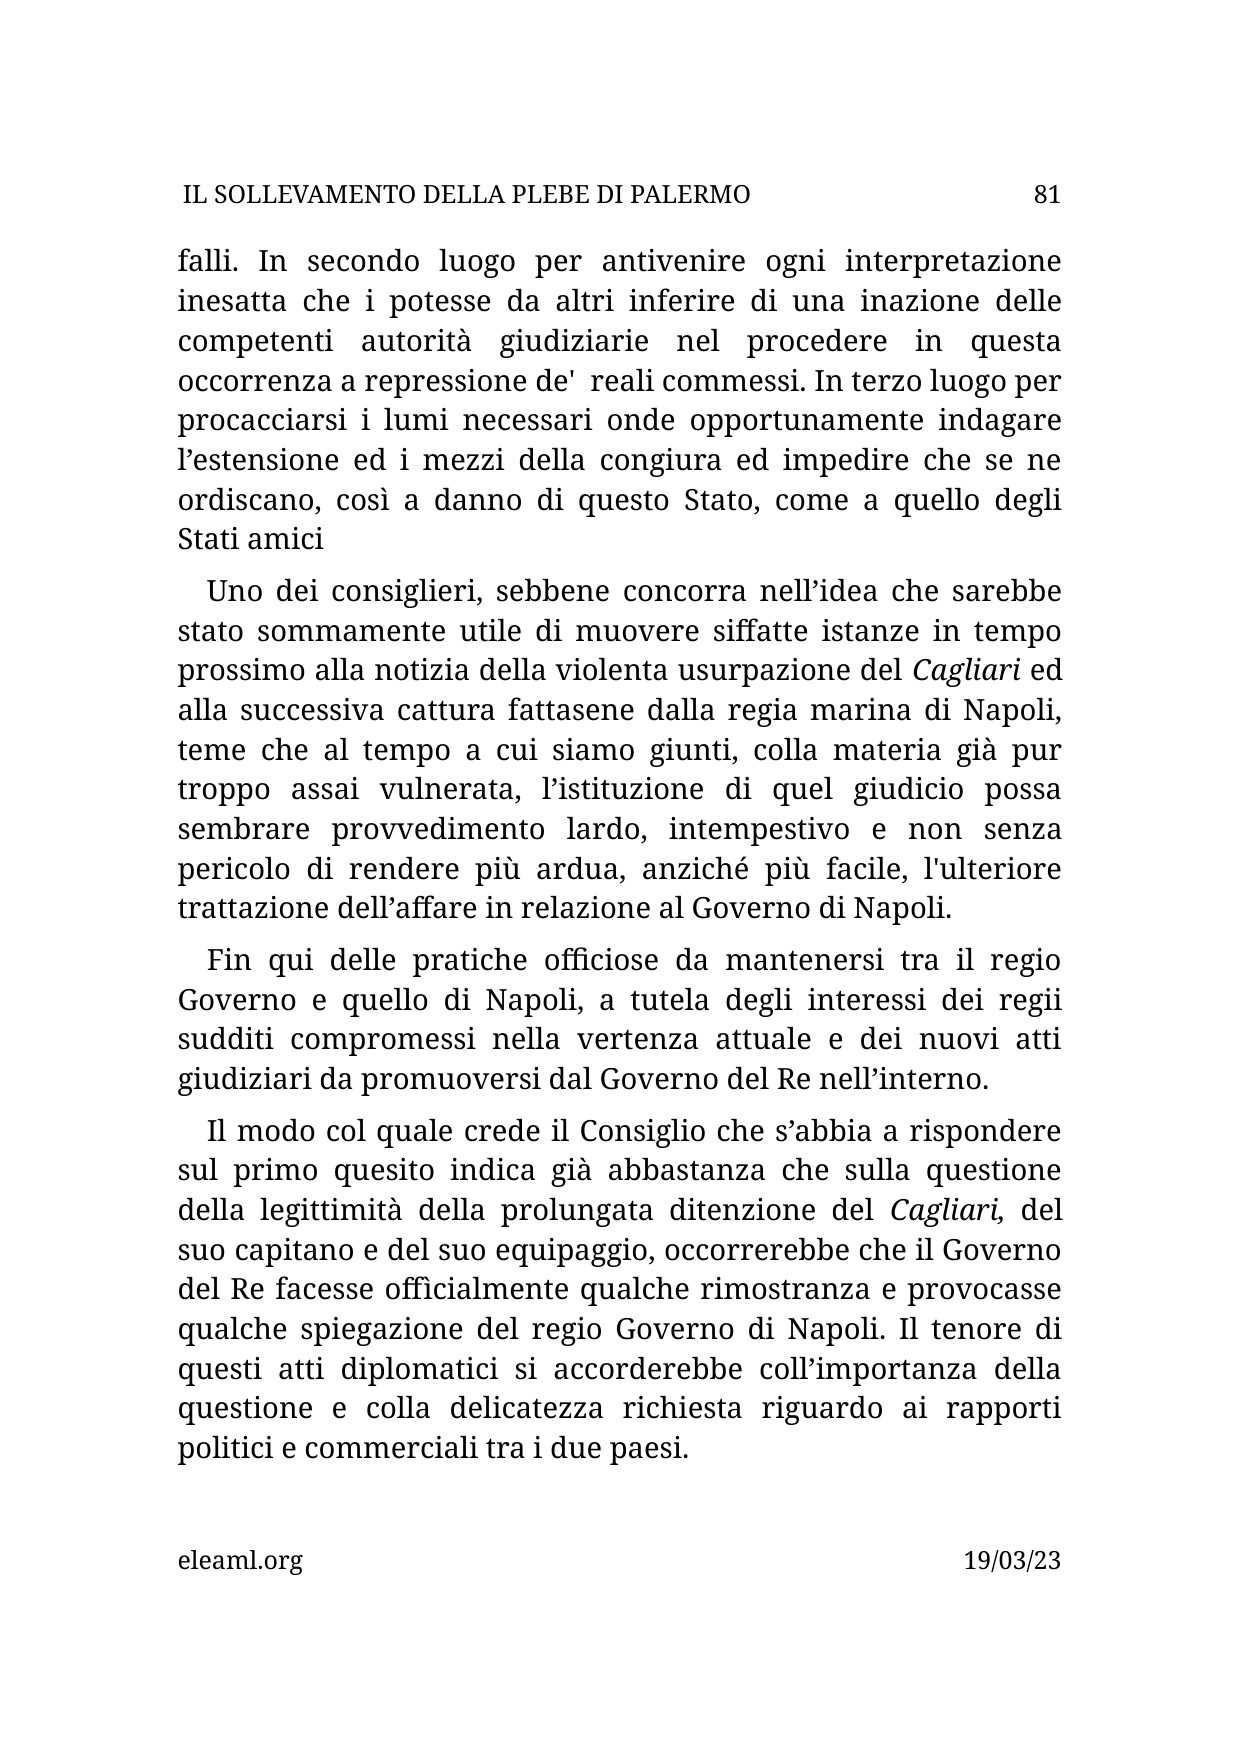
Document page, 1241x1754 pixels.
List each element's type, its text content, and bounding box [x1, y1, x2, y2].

text Fin qui delle pratiche officiose da mantenersi tra il regio Governo e quello di Napoli, a tutela degli interessi dei regii sudditi compromessi nella vertenza attuale e dei nuovi atti giudiziari da promuoversi dal Governo del Re nell’interno. [177, 939, 1063, 1098]
text Il modo col quale crede il Consiglio che s’abbia a rispondere sul primo quesito indica già abbastanza che sulla questione della legittimità della prolungata ditenzione del Cagliari, del suo capitano e del suo equipaggio, occorrerebbe che il Governo del Re facesse offìcialmente qualche rimostranza e provocasse qualche spiegazione del regio Governo di Napoli. Il tenore di questi atti diplomatici si accorderebbe coll’importanza della questione e colla delicatezza richiesta riguardo ai rapporti politici e commerciali tra i due paesi. [177, 1110, 1063, 1467]
text Uno dei consiglieri, sebbene concorra nell’idea che sarebbe stato sommamente utile di muovere siffatte istanze in tempo prossimo alla notizia della violenta usurpazione del Cagliari ed alla successiva cattura fattasene dalla regia marina di Napoli, teme che al tempo a cui siamo giunti, colla materia già pur troppo assai vulnerata, l’istituzione di quel giudicio possa sembrare provvedimento lardo, intempestivo e non senza pericolo di rendere più ardua, anziché più facile, l'ulteriore trattazione dell’affare in relazione al Governo di Napoli. [177, 570, 1063, 927]
text falli. In secondo luogo per antivenire ogni interpretazione inesatta che i potesse da altri inferire di una inazione delle competenti autorità giudiziarie nel procedere in questa occorrenza a repressione de' reali commessi. In terzo luogo per procacciarsi i lumi necessari onde opportunamente indagare l’estensione ed i mezzi della congiura ed impedire che se ne ordiscano, così a danno di questo Stato, come a quello degli Stati amici [177, 241, 1063, 558]
